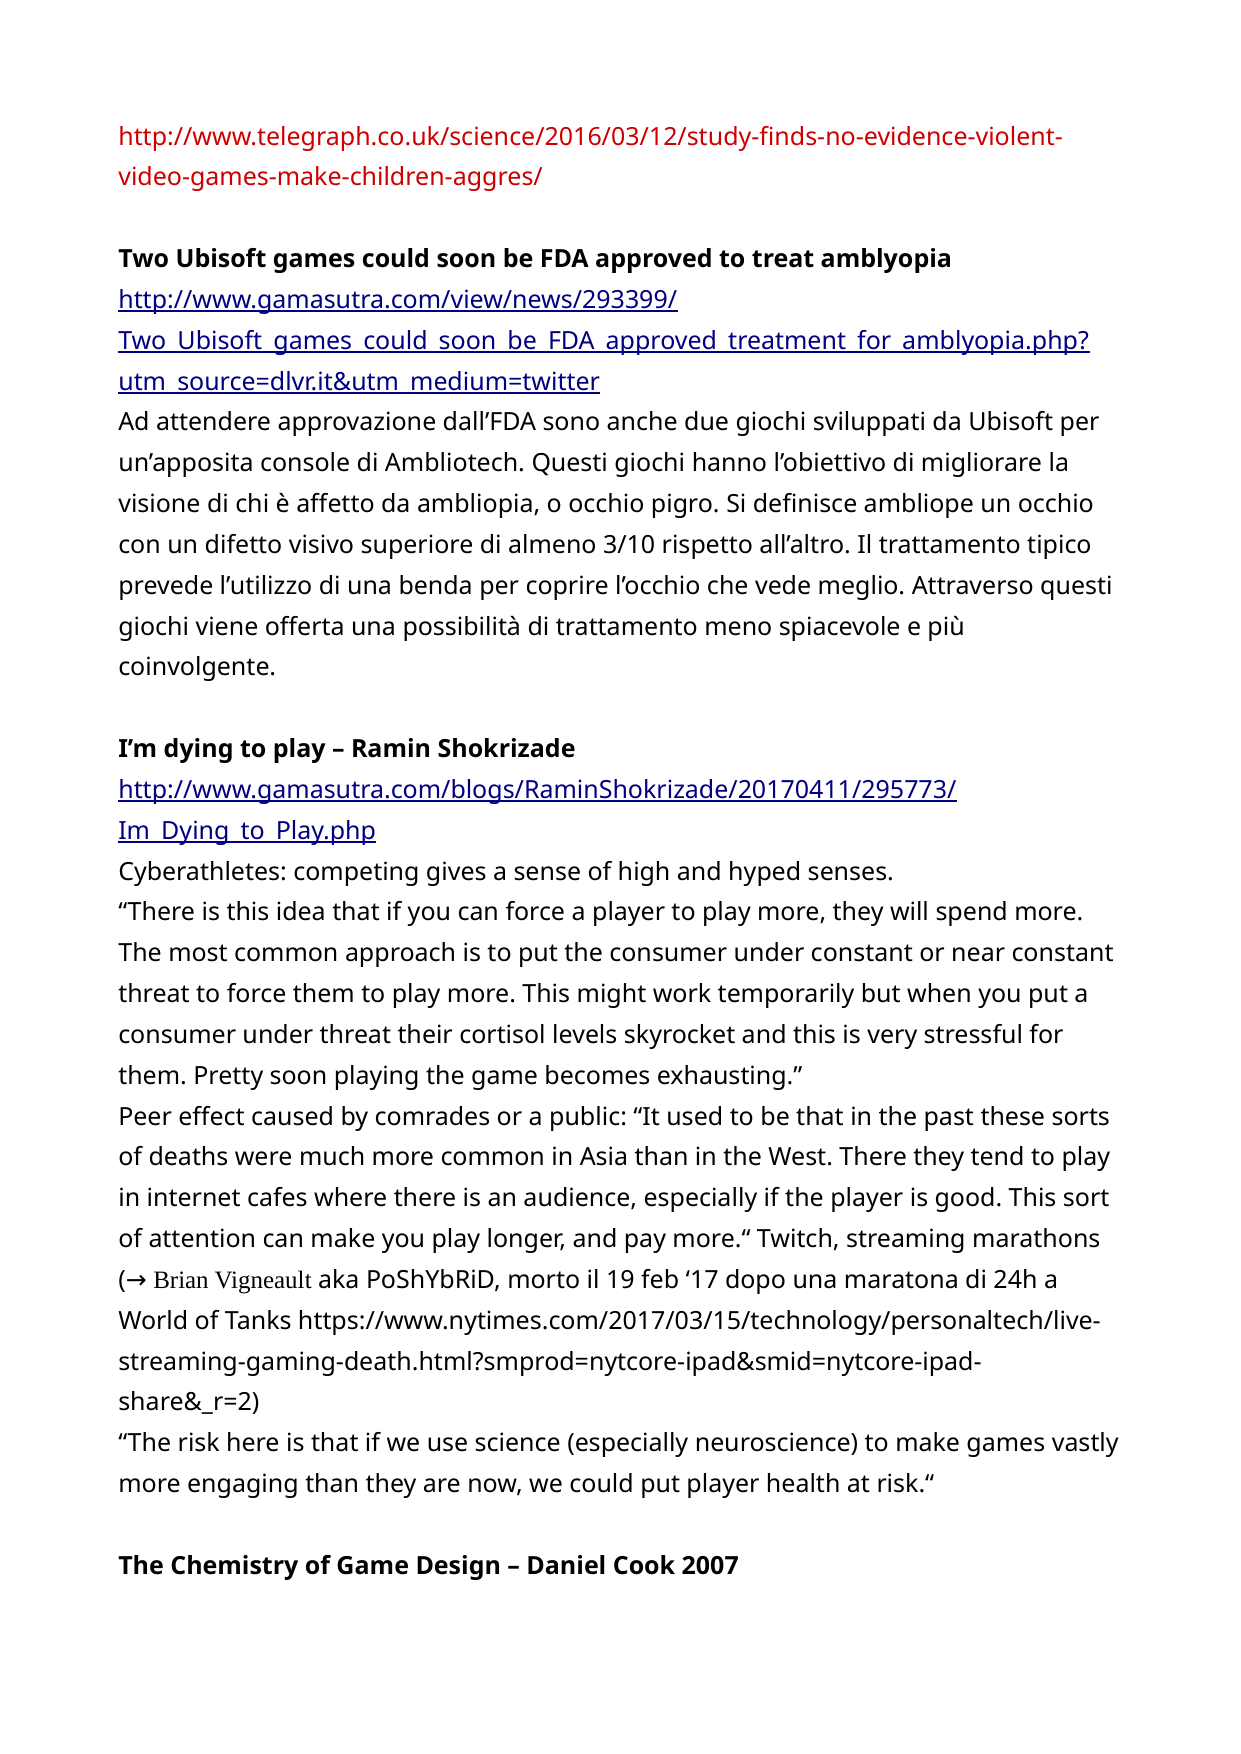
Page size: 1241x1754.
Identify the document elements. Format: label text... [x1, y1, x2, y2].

text http://www.gamasutra.com/view/news/293399/Two_Ubisoft_games_could_soon_be_FDA_approved_treatment_for_amblyopia.php?utm_source=dlvr.it&utm_medium=twitter [118, 281, 1122, 397]
text Two Ubisoft games could soon be FDA approved to treat amblyopia [118, 241, 1122, 275]
text I’m dying to play – Ramin Shokrizade [118, 731, 1122, 765]
text “The risk here is that if we use science (especially neuroscience) to make games vastly more engaging than they are now, we could put player health at risk.“ [118, 1425, 1122, 1500]
text Ad attendere approvazione dall’FDA sono anche due giochi sviluppati da Ubisoft per un’apposita console di Ambliotech. Questi giochi hanno l’obiettivo di migliorare la visione di chi è affetto da ambliopia, o occhio pigro. Si definisce ambliope un occhio con un difetto visivo superiore di almeno 3/10 rispetto all’altro. Il trattamento tipico prevede l’utilizzo di una benda per coprire l’occhio che vede meglio. Attraverso questi giochi viene offerta una possibilità di trattamento meno spiacevole e più coinvolgente. [118, 404, 1122, 683]
text Peer effect caused by comrades or a public: “It used to be that in the past these sorts of deaths were much more common in Asia than in the West. There they tend to play in internet cafes where there is an audience, especially if the player is good. This sort of attention can make you play longer, and pay more.“ Twitch, streaming marathons (→ Brian Vigneault aka PoShYbRiD, morto il 19 feb ‘17 dopo una maratona di 24h a World of Tanks https://www.nytimes.com/2017/03/15/technology/personaltech/live-streaming-gaming-death.html?smprod=nytcore-ipad&smid=nytcore-ipad-share&_r=2) [118, 1098, 1122, 1418]
text http://www.telegraph.co.uk/science/2016/03/12/study-finds-no-evidence-violent-video-games-make-children-aggres/ [118, 118, 1122, 193]
text http://www.gamasutra.com/blogs/RaminShokrizade/20170411/295773/Im_Dying_to_Play.php [118, 771, 1122, 846]
text “There is this idea that if you can force a player to play more, they will spend more. The most common approach is to put the consumer under constant or near constant threat to force them to play more. This might work temporarily but when you put a consumer under threat their cortisol levels skyrocket and this is very stressful for them. Pretty soon playing the game becomes exhausting.” [118, 894, 1122, 1091]
text Cyberathletes: competing gives a sense of high and hyped senses. [118, 853, 1122, 887]
text The Chemistry of Game Design – Daniel Cook 2007 [118, 1547, 1122, 1581]
